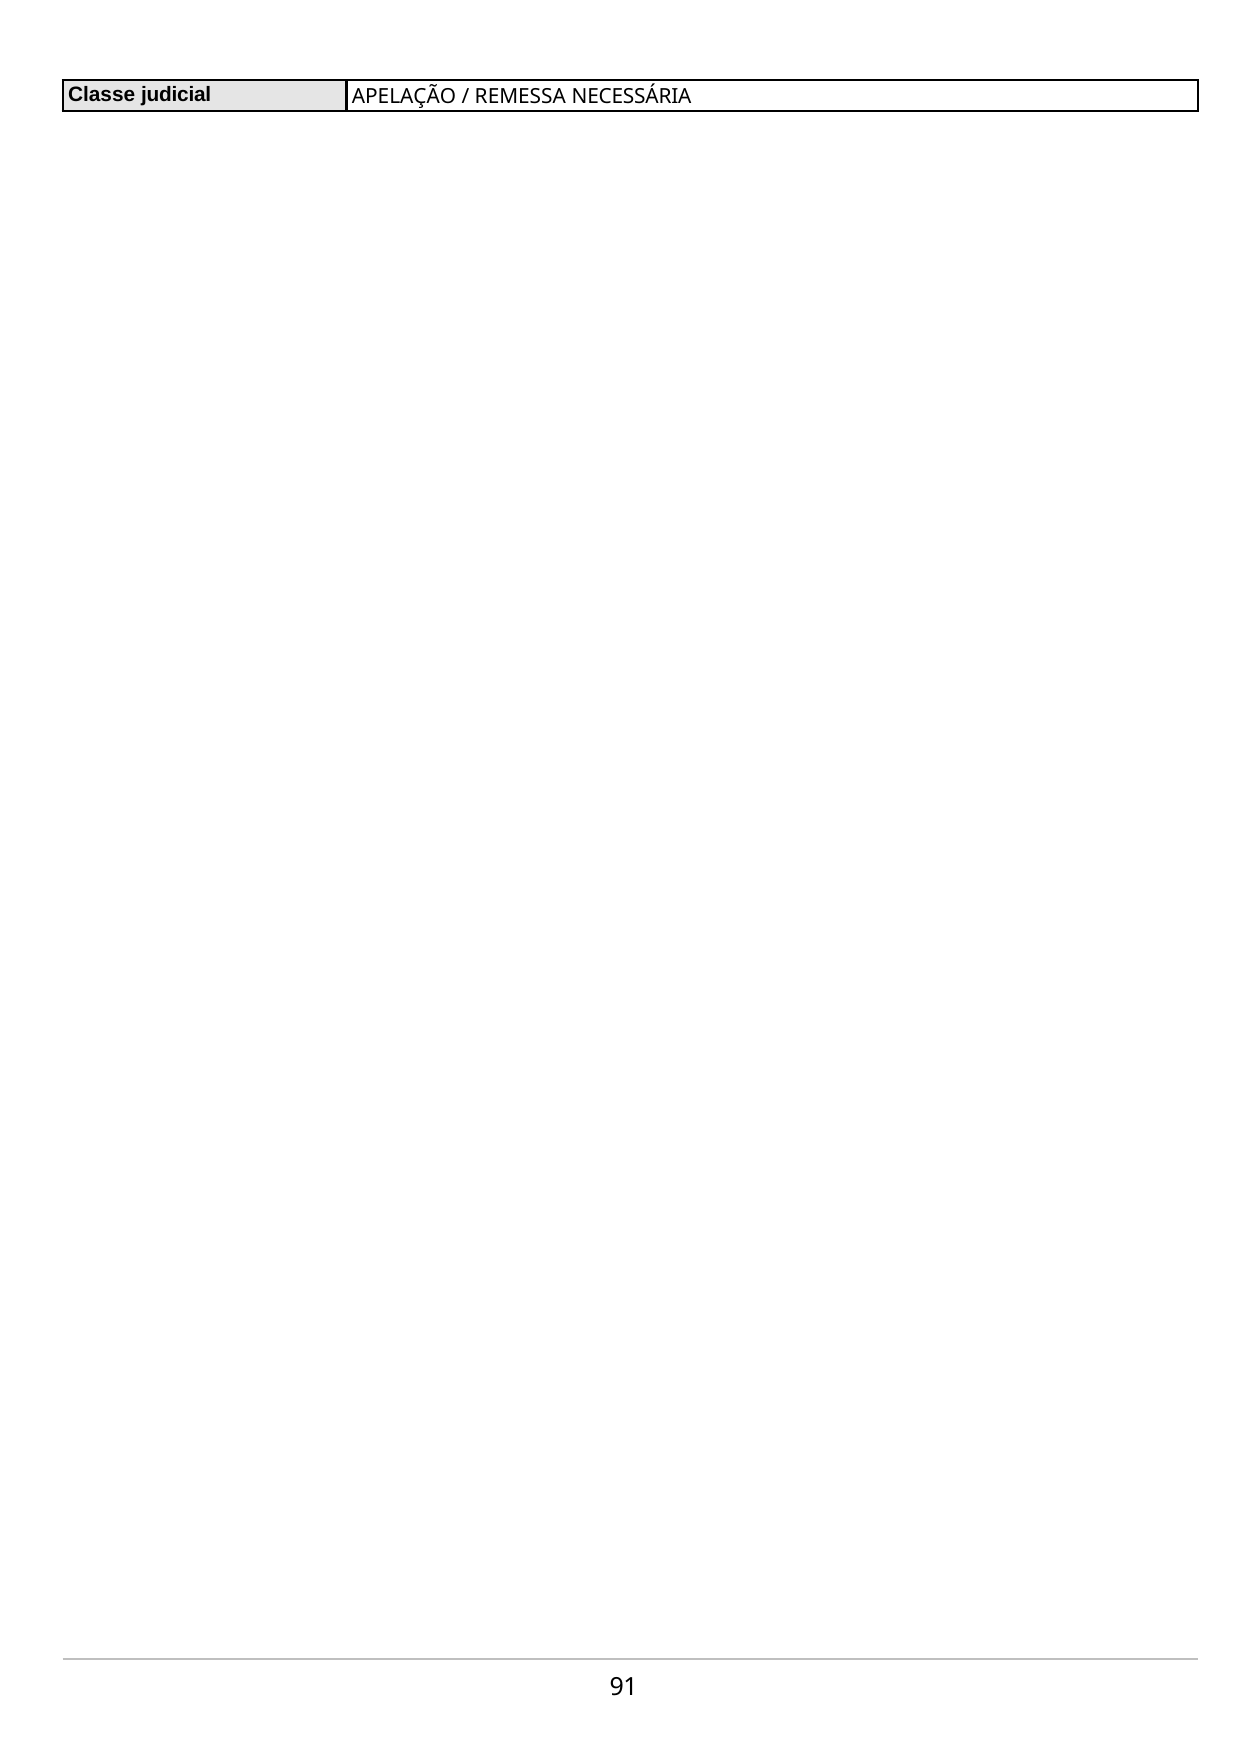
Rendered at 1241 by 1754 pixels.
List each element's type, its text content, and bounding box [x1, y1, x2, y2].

table_cell Classe judicial [64, 81, 345, 110]
table_cell APELAÇÃO / REMESSA NECESSÁRIA [348, 81, 1197, 110]
